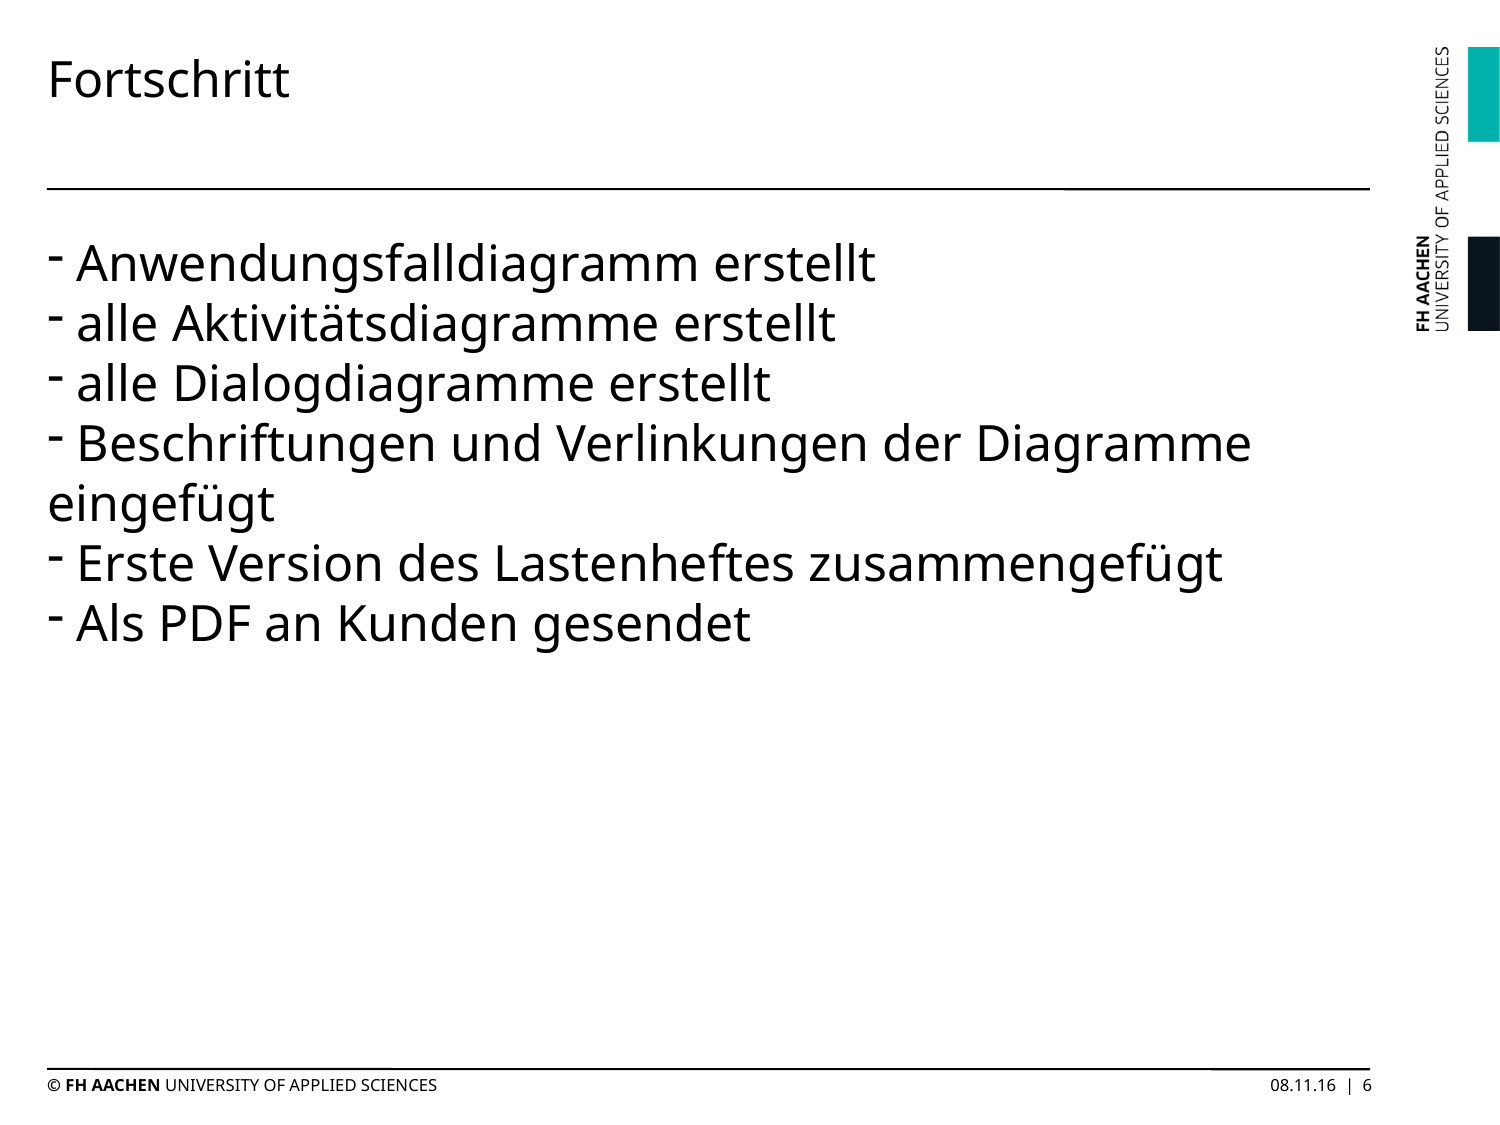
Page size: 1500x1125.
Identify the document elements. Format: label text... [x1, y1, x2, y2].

title Fortschritt [47, 47, 1371, 166]
picture [1404, 47, 1500, 331]
list Anwendungsfalldiagramm erstellt alle Aktivitätsdiagramme erstellt alle Dialogdiagramme erstellt Beschriftungen und Verlinkungen der Diagramme eingefügt Erste Version des Lastenheftes zusammengefügt Als PDF an Kunden gesendet [47, 231, 1371, 1042]
